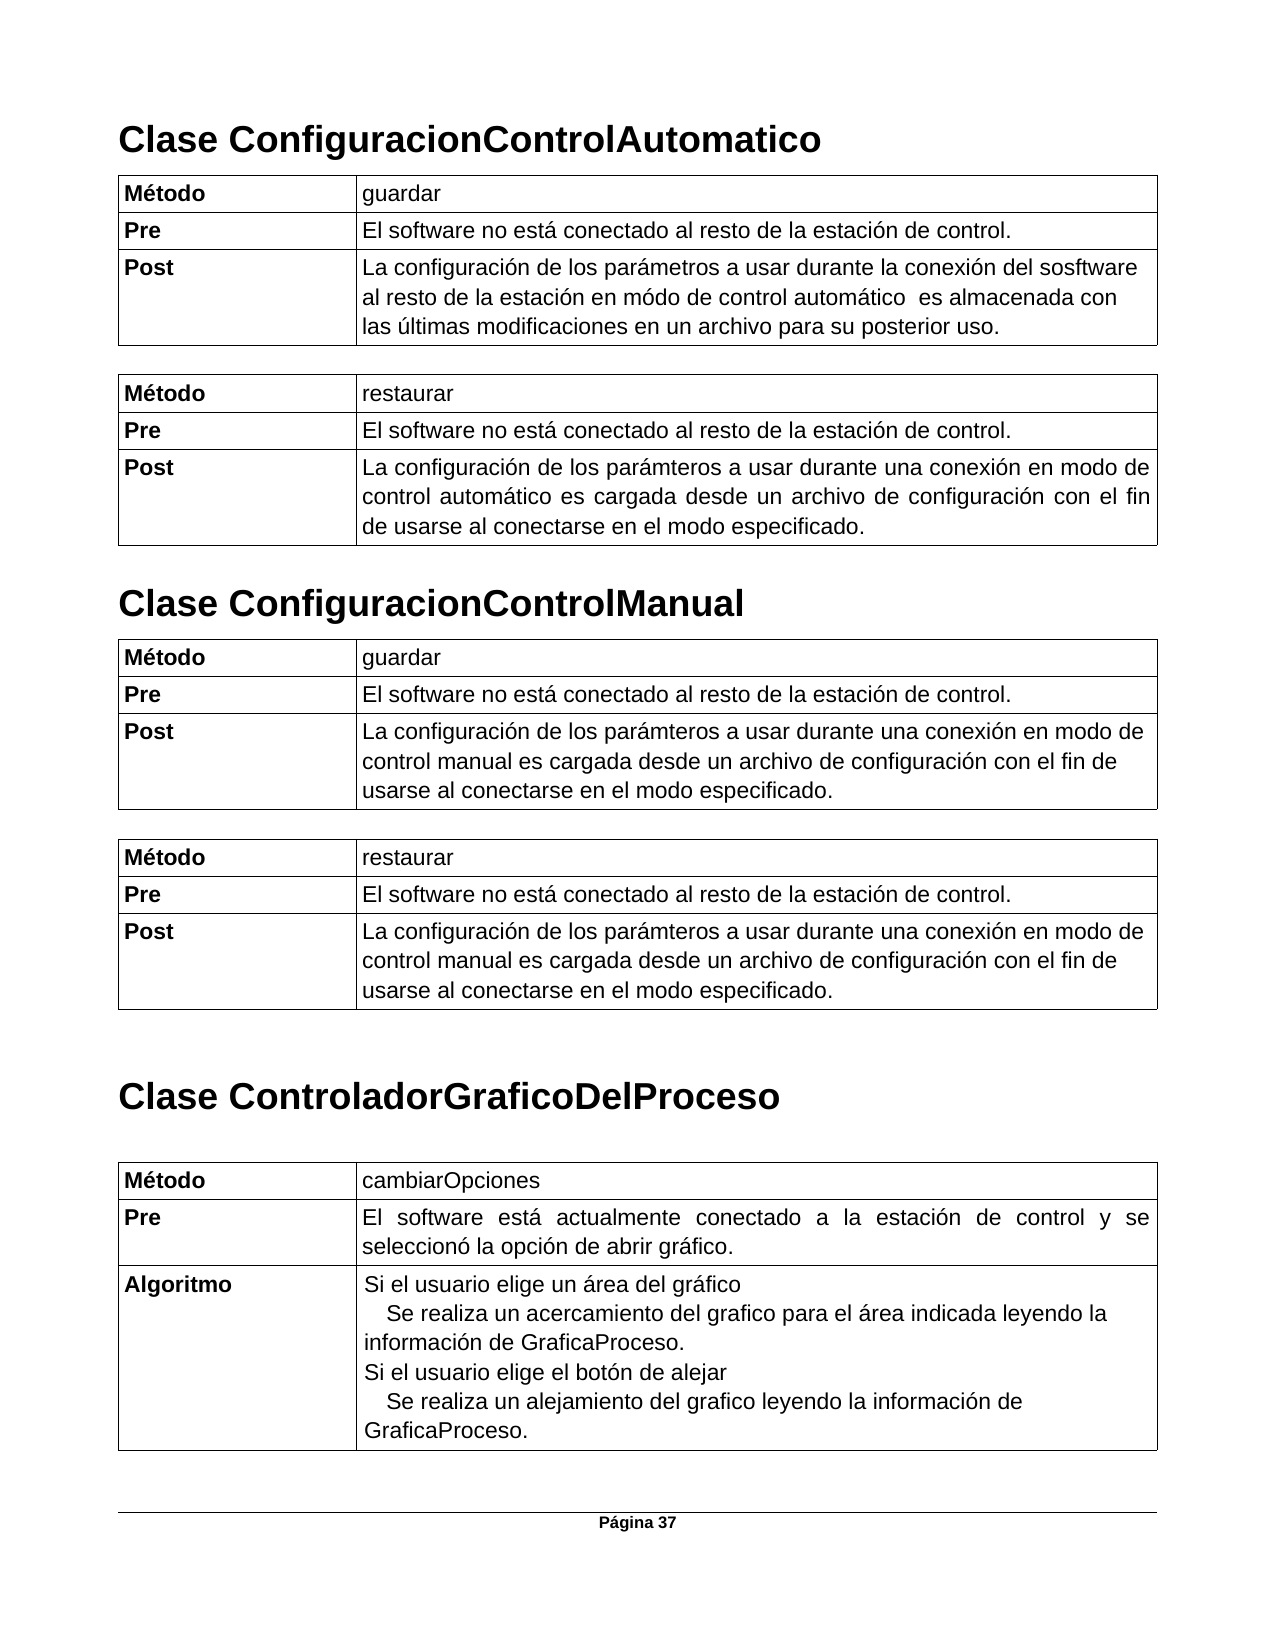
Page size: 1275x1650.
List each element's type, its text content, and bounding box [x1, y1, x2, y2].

table_header cambiarOpciones [357, 1163, 1157, 1199]
table_header guardar [357, 176, 1157, 212]
table_cell Pre [119, 213, 356, 249]
table_cell Post [119, 250, 356, 345]
subtitle Clase ConfiguracionControlManual [118, 582, 1157, 624]
table_cell Pre [119, 677, 356, 713]
table_cell Pre [119, 877, 356, 913]
table_cell Algoritmo [119, 1266, 356, 1449]
table_header restaurar [357, 840, 1157, 876]
table_header Método [119, 640, 356, 676]
table_cell Post [119, 914, 356, 1009]
subtitle Clase ControladorGraficoDelProceso [118, 1076, 1157, 1118]
table_cell Post [119, 714, 356, 809]
table_cell La configuración de los parámteros a usar durante una conexión en modo de control manual es cargada desde un archivo de configuración con el fin de usarse al conectarse en el modo especificado. [357, 714, 1157, 809]
table_cell El software no está conectado al resto de la estación de control. [357, 413, 1157, 449]
table_cell Post [119, 450, 356, 545]
table_cell El software no está conectado al resto de la estación de control. [357, 877, 1157, 913]
table_header restaurar [357, 375, 1157, 412]
table_cell Pre [119, 413, 356, 449]
table_header Método [119, 375, 356, 412]
table_header guardar [357, 640, 1157, 676]
table_cell El software está actualmente conectado a la estación de control y se seleccionó la opción de abrir gráfico. [357, 1200, 1157, 1265]
table_cell La configuración de los parámteros a usar durante una conexión en modo de control automático es cargada desde un archivo de configuración con el fin de usarse al conectarse en el modo especificado. [357, 450, 1157, 545]
table_cell El software no está conectado al resto de la estación de control. [357, 677, 1157, 713]
table_cell El software no está conectado al resto de la estación de control. [357, 213, 1157, 249]
table_header Método [119, 1163, 356, 1199]
table_header Método [119, 840, 356, 876]
table_header Método [119, 176, 356, 212]
subtitle Clase ConfiguracionControlAutomatico [118, 118, 1157, 160]
table_cell Si el usuario elige un área del gráfico Se realiza un acercamiento del grafico para el área indicada leyendo la información de GraficaProceso. Si el usuario elige el botón de alejar Se realiza un alejamiento del grafico leyendo la información de GraficaProceso. [357, 1266, 1157, 1449]
table_cell La configuración de los parámetros a usar durante la conexión del sosftware al resto de la estación en módo de control automático es almacenada con las últimas modificaciones en un archivo para su posterior uso. [357, 250, 1157, 345]
table_cell La configuración de los parámteros a usar durante una conexión en modo de control manual es cargada desde un archivo de configuración con el fin de usarse al conectarse en el modo especificado. [357, 914, 1157, 1009]
table_cell Pre [119, 1200, 356, 1265]
